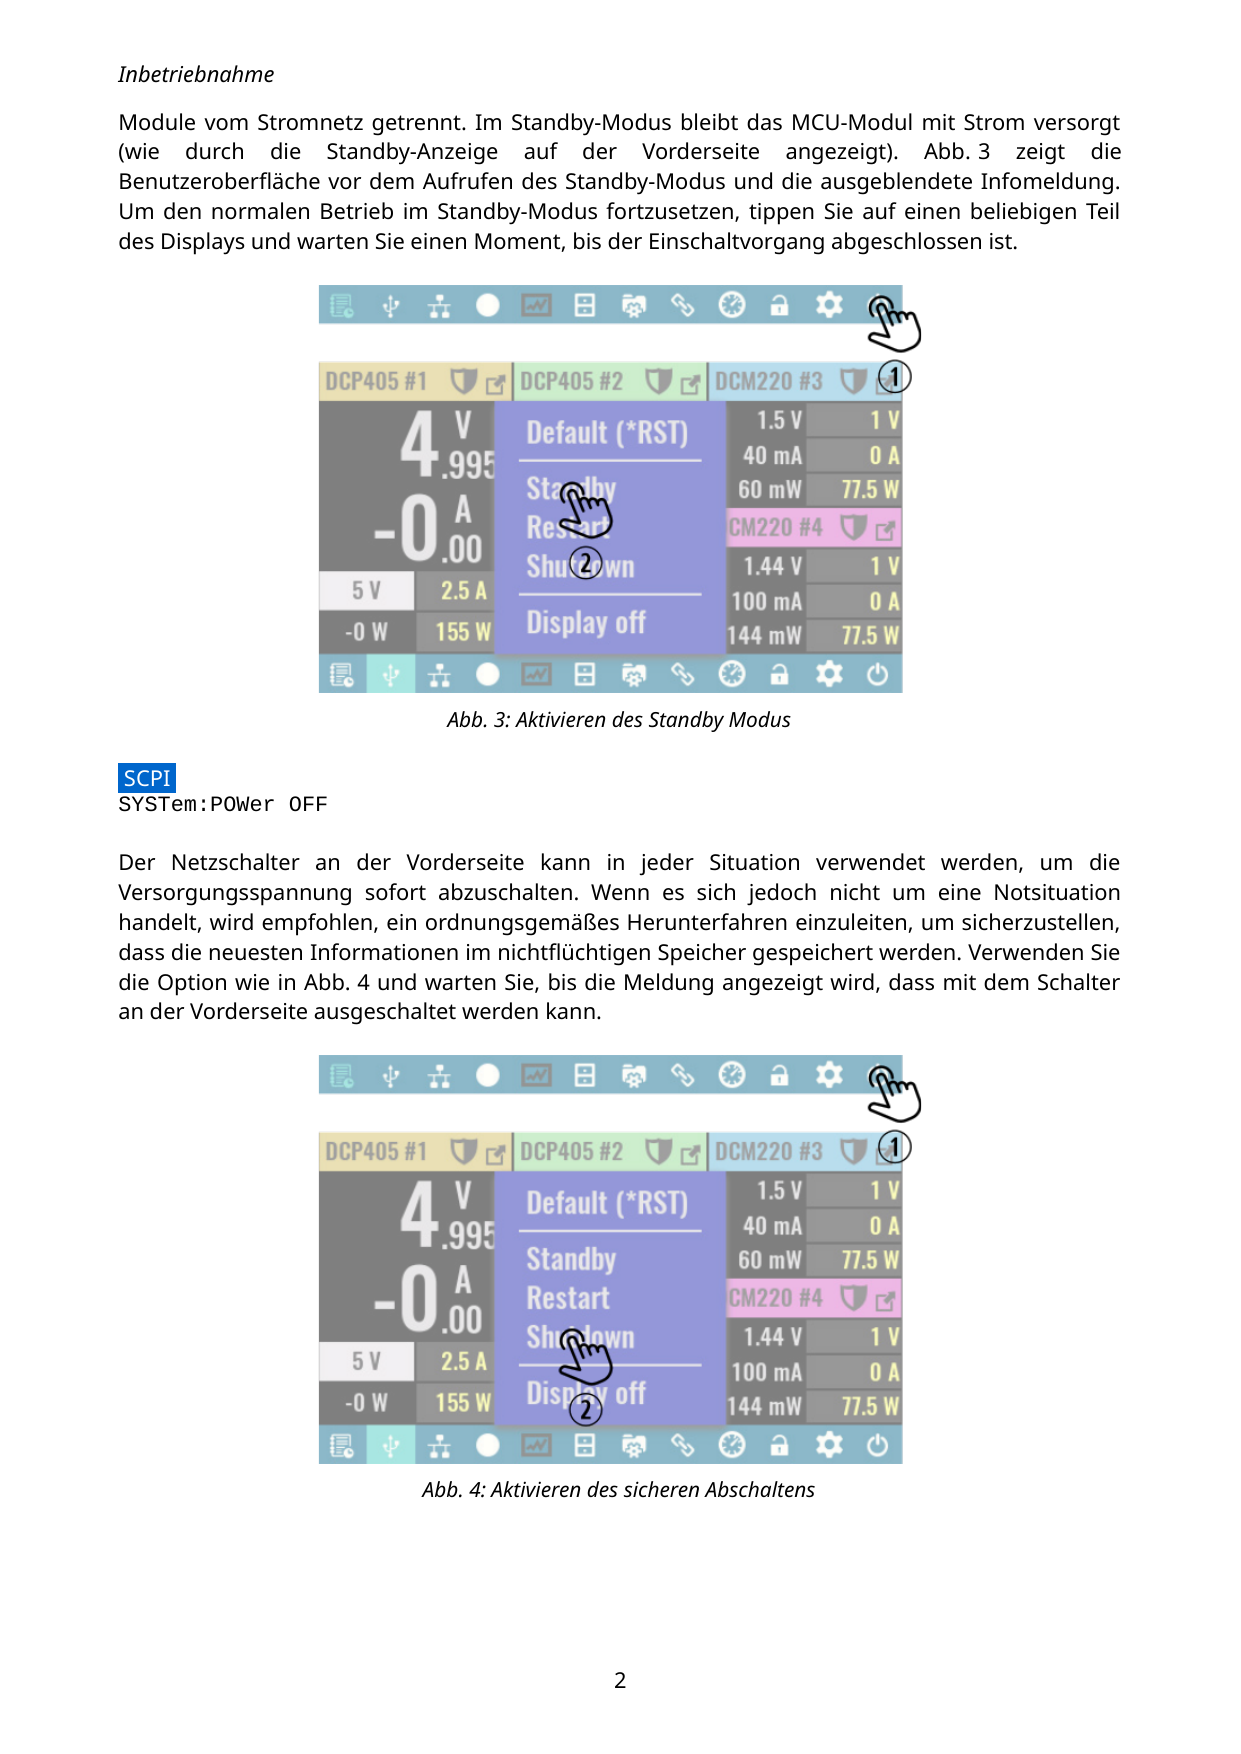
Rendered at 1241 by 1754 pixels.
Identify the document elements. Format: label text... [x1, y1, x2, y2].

text Der Netzschalter an der Vorderseite kann in jeder Situation verwendet werden, um die Versorgungsspannung sofort abzuschalten. Wenn es sich jedoch nicht um eine Notsituation handelt, wird empfohlen, ein ordnungsgemäßes Herunterfahren einzuleiten, um sicherzustellen, dass die neuesten Informationen im nichtflüchtigen Speicher gespeichert werden. Verwenden Sie die Option wie in Abb. 4 und warten Sie, bis die Meldung angezeigt wird, dass mit dem Schalter an der Vorderseite ausgeschaltet werden kann. [118, 847, 1122, 1026]
text Abb. 3: Aktivieren des Standby Modus [319, 693, 921, 733]
text SYSTem:POWer OFF [118, 793, 1122, 817]
text SCPI [118, 763, 1122, 793]
picture [318, 1055, 922, 1464]
text Module vom Stromnetz getrennt. Im Standby-Modus bleibt das MCU-Modul mit Strom versorgt (wie durch die Standby-Anzeige auf der Vorderseite angezeigt). Abb. 3 zeigt die Benutzeroberfläche vor dem Aufrufen des Standby-Modus und die ausgeblendete Infomeldung. Um den normalen Betrieb im Standby-Modus fortzusetzen, tippen Sie auf einen beliebigen Teil des Displays und warten Sie einen Moment, bis der Einschaltvorgang abgeschlossen ist. [118, 107, 1122, 256]
picture [318, 285, 922, 693]
text Abb. 4: Aktivieren des sicheren Abschaltens [319, 1464, 921, 1504]
